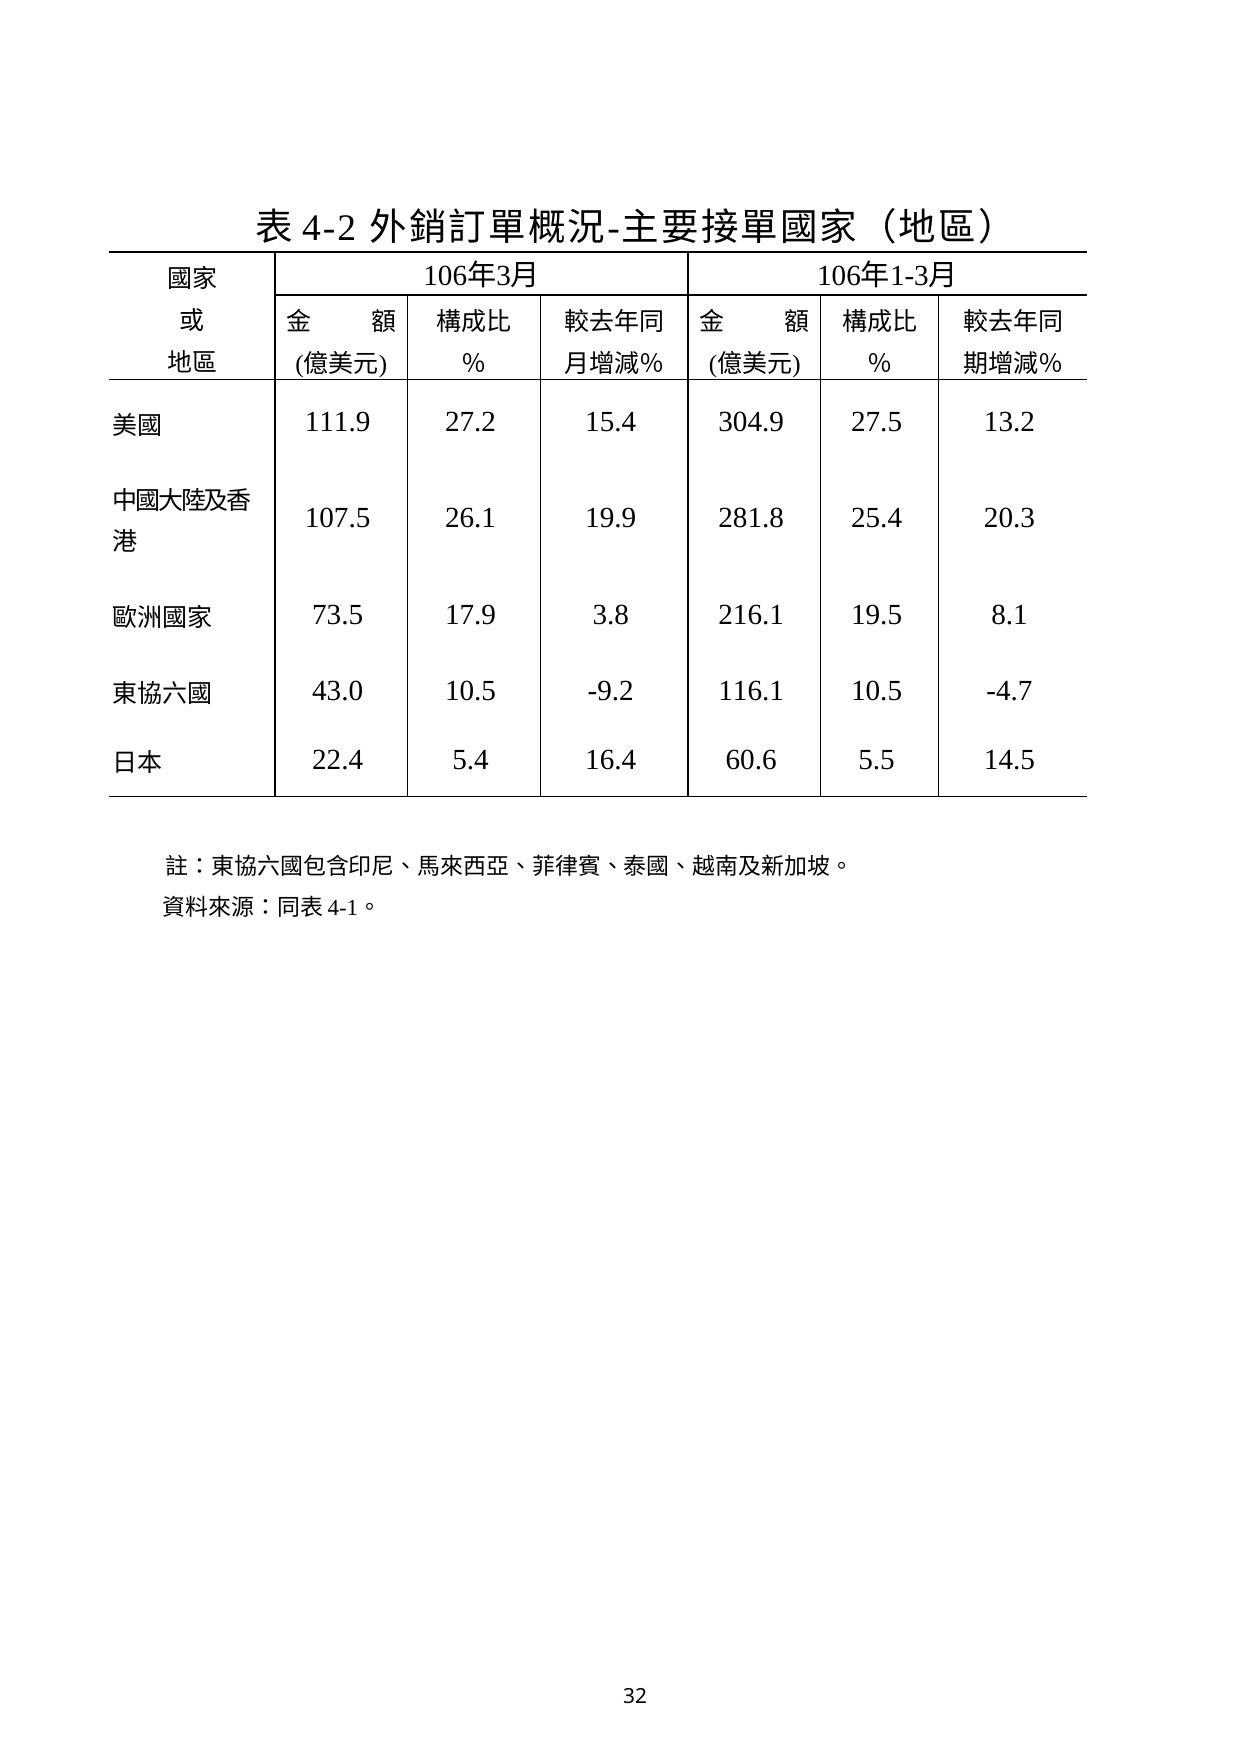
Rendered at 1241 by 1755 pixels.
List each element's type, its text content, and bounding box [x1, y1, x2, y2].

table_cell 構成比 ％ [408, 296, 540, 379]
table_header 註：東協六國包含印尼、馬來西亞、菲律賓、泰國、越南及新加坡。 [106, 251, 1199, 880]
table_cell 5.5 [821, 723, 938, 796]
table_cell 歐洲國家 [109, 572, 274, 657]
table_cell 5.4 [408, 723, 540, 796]
table_cell -4.7 [939, 657, 1087, 723]
table_cell 較去年同 月增減％ [541, 296, 687, 379]
table_cell 金 額 (億美元) [276, 296, 407, 379]
table_cell 111.9 [276, 380, 407, 463]
table_cell 15.4 [541, 380, 687, 463]
table_cell 20.3 [939, 463, 1087, 572]
table_cell 17.9 [408, 572, 540, 657]
table_cell 構成比 ％ [821, 296, 938, 379]
table_cell 8.1 [939, 572, 1087, 657]
table_cell 較去年同 期增減％ [939, 296, 1087, 379]
table_cell 116.1 [689, 657, 820, 723]
table_cell 60.6 [689, 723, 820, 796]
table_cell 27.5 [821, 380, 938, 463]
table_cell 3.8 [541, 572, 687, 657]
table_cell 26.1 [408, 463, 540, 572]
table_cell 14.5 [939, 723, 1087, 796]
text 表4-2 外銷訂單概況-主要接單國家（地區） [133, 197, 1137, 251]
table_cell 金 額 (億美元) [689, 296, 820, 379]
table_cell 73.5 [276, 572, 407, 657]
table_cell 10.5 [821, 657, 938, 723]
table_cell 東協六國 [109, 657, 274, 723]
table_cell 中國大陸及香港 [109, 463, 274, 572]
table_cell 美國 [109, 380, 274, 463]
table_cell 10.5 [408, 657, 540, 723]
table_cell 日本 [109, 723, 274, 796]
table_header 國家 或 地區 [109, 253, 274, 379]
table_cell 304.9 [689, 380, 820, 463]
table_cell 19.5 [821, 572, 938, 657]
table_cell 43.0 [276, 657, 407, 723]
table_cell 13.2 [939, 380, 1087, 463]
table_cell 25.4 [821, 463, 938, 572]
text 資料來源：同表4-1。 [159, 892, 1174, 922]
table_cell 107.5 [276, 463, 407, 572]
table_header 106年3月 [276, 253, 687, 294]
table_cell 27.2 [408, 380, 540, 463]
table_cell 16.4 [541, 723, 687, 796]
table_cell 19.9 [541, 463, 687, 572]
table_cell 216.1 [689, 572, 820, 657]
table_header 106年1-3月 [689, 253, 1087, 294]
table_cell -9.2 [541, 657, 687, 723]
table_cell 281.8 [689, 463, 820, 572]
table_cell 22.4 [276, 723, 407, 796]
